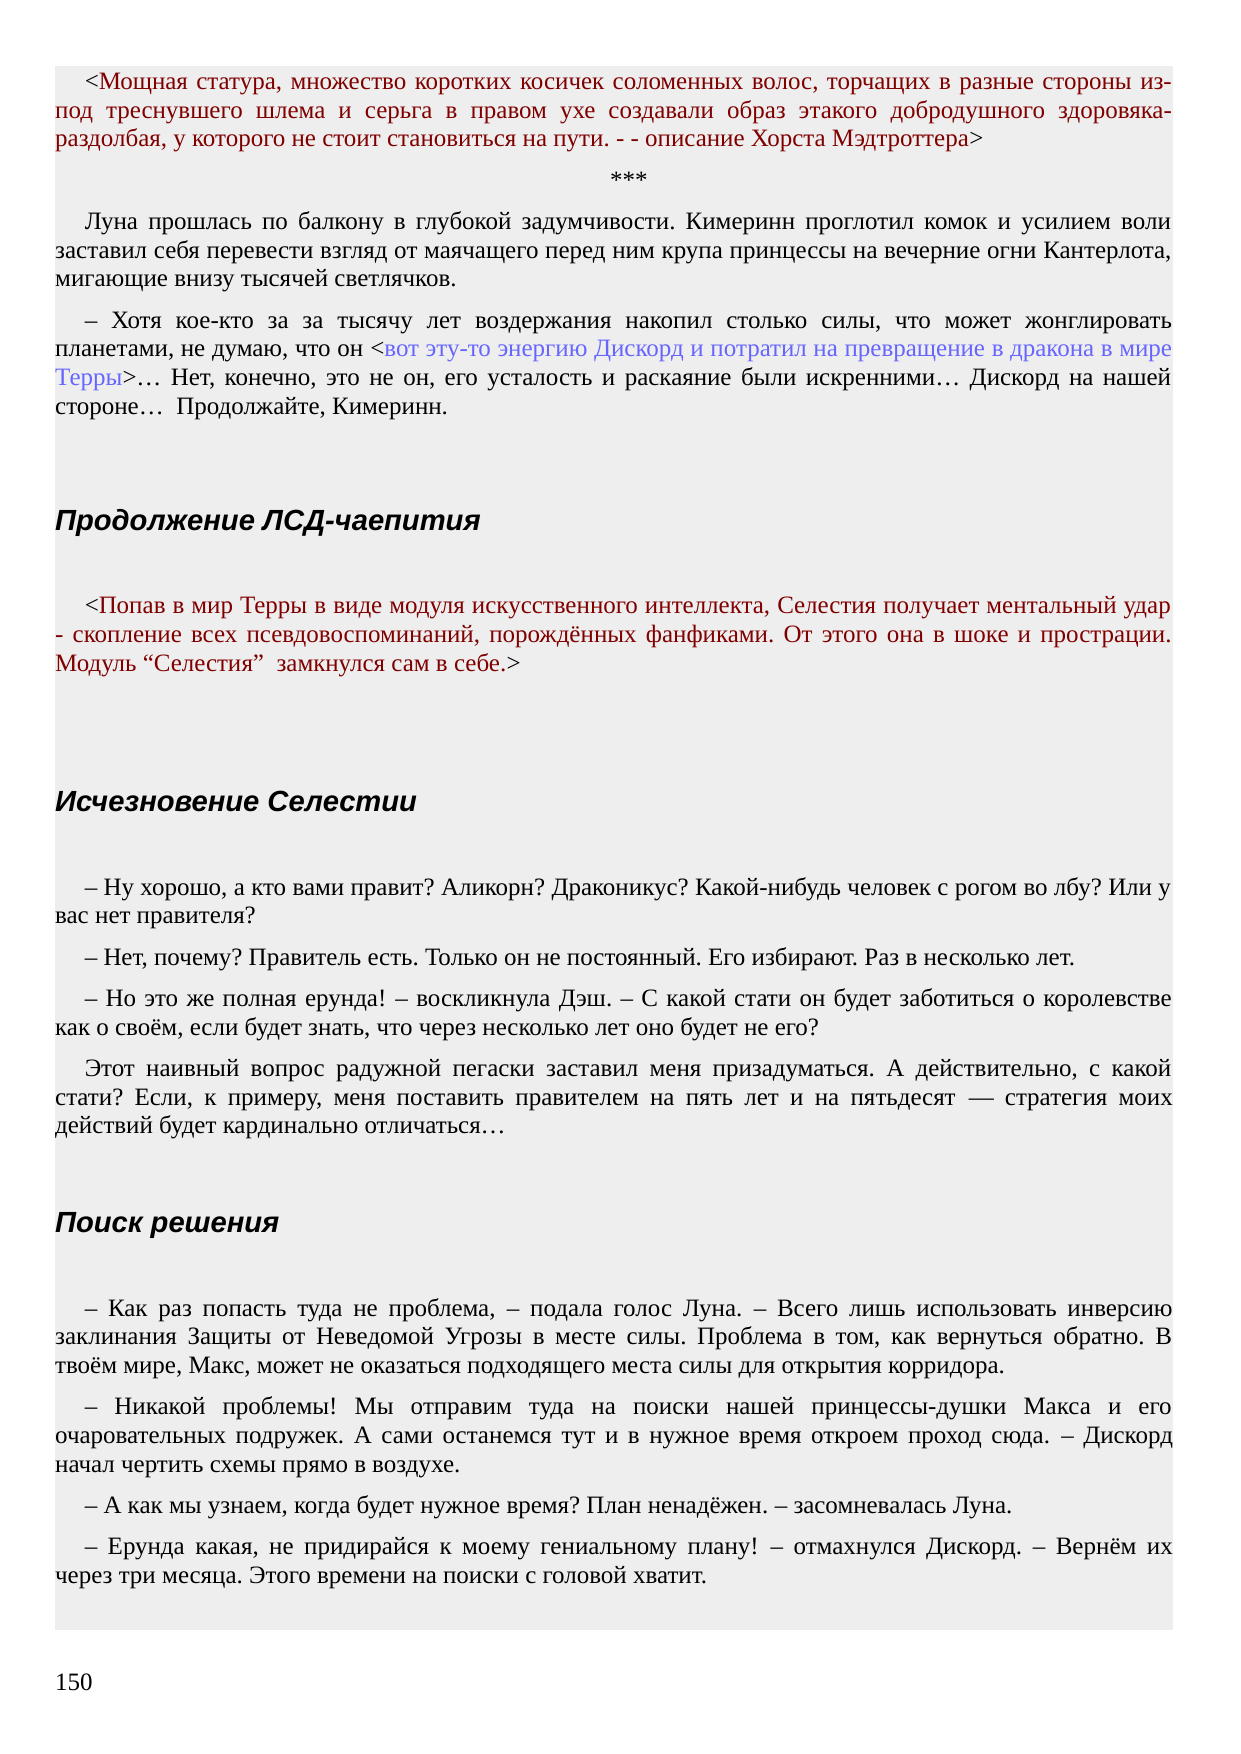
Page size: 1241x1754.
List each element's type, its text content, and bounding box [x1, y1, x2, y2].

text – Хотя кое-кто за за тысячу лет воздержания накопил столько силы, что может жонглировать планетами, не думаю, что он <вот эту-то энергию Дискорд и потратил на превращение в дракона в мире Терры>… Нет, конечно, это не он, его усталость и раскаяние были искренними… Дискорд на нашей стороне… Продолжайте, Кимеринн. [55, 305, 1173, 420]
subtitle Поиск решения [55, 1205, 1173, 1239]
text *** [55, 165, 1173, 193]
text Этот наивный вопрос радужной пегаски заставил меня призадуматься. А действительно, с какой стати? Если, к примеру, меня поставить правителем на пять лет и на пятьдесят — стратегия моих действий будет кардинально отличаться… [55, 1053, 1173, 1139]
text – Нет, почему? Правитель есть. Только он не постоянный. Его избирают. Раз в несколько лет. [55, 942, 1173, 970]
text – Ерунда какая, не придирайся к моему гениальному плану! – отмахнулся Дискорд. – Вернём их через три месяца. Этого времени на поиски с головой хватит. [55, 1531, 1173, 1589]
text – А как мы узнаем, когда будет нужное время? План ненадёжен. – засомневалась Луна. [55, 1490, 1173, 1519]
subtitle Исчезновение Селестии [55, 784, 1173, 818]
text – Никакой проблемы! Мы отправим туда на поиски нашей принцессы-душки Макса и его очаровательных подружек. А сами останемся тут и в нужное время откроем проход сюда. – Дискорд начал чертить схемы прямо в воздухе. [55, 1391, 1173, 1478]
text – Ну хорошо, а кто вами правит? Аликорн? Драконикус? Какой-нибудь человек с рогом во лбу? Или у вас нет правителя? [55, 872, 1173, 929]
subtitle Продолжение ЛСД-чаепития [55, 503, 1173, 537]
text Луна прошлась по балкону в глубокой задумчивости. Кимеринн проглотил комок и усилием воли заставил себя перевести взгляд от маячащего перед ним крупа принцессы на вечерние огни Кантерлота, мигающие внизу тысячей светлячков. [55, 206, 1173, 292]
text <Мощная статура, множество коротких косичек соломенных волос, торчащих в разные стороны из-под треснувшего шлема и серьга в правом ухе создавали образ этакого добродушного здоровяка-раздолбая, у которого не стоит становиться на пути. - - описание Хорста Мэдтроттера> [55, 66, 1173, 152]
text <Попав в мир Терры в виде модуля искусственного интеллекта, Селестия получает ментальный удар - скопление всех псевдовоспоминаний, порождённых фанфиками. От этого она в шоке и прострации. Модуль “Селестия” замкнулся сам в себе.> [55, 591, 1173, 677]
text – Как раз попасть туда не проблема, – подала голос Луна. – Всего лишь использовать инверсию заклинания Защиты от Неведомой Угрозы в месте силы. Проблема в том, как вернуться обратно. В твоём мире, Макс, может не оказаться подходящего места силы для открытия корридора. [55, 1293, 1173, 1379]
text – Но это же полная ерунда! – воскликнула Дэш. – С какой стати он будет заботиться о королевстве как о своём, если будет знать, что через несколько лет оно будет не его? [55, 983, 1173, 1040]
